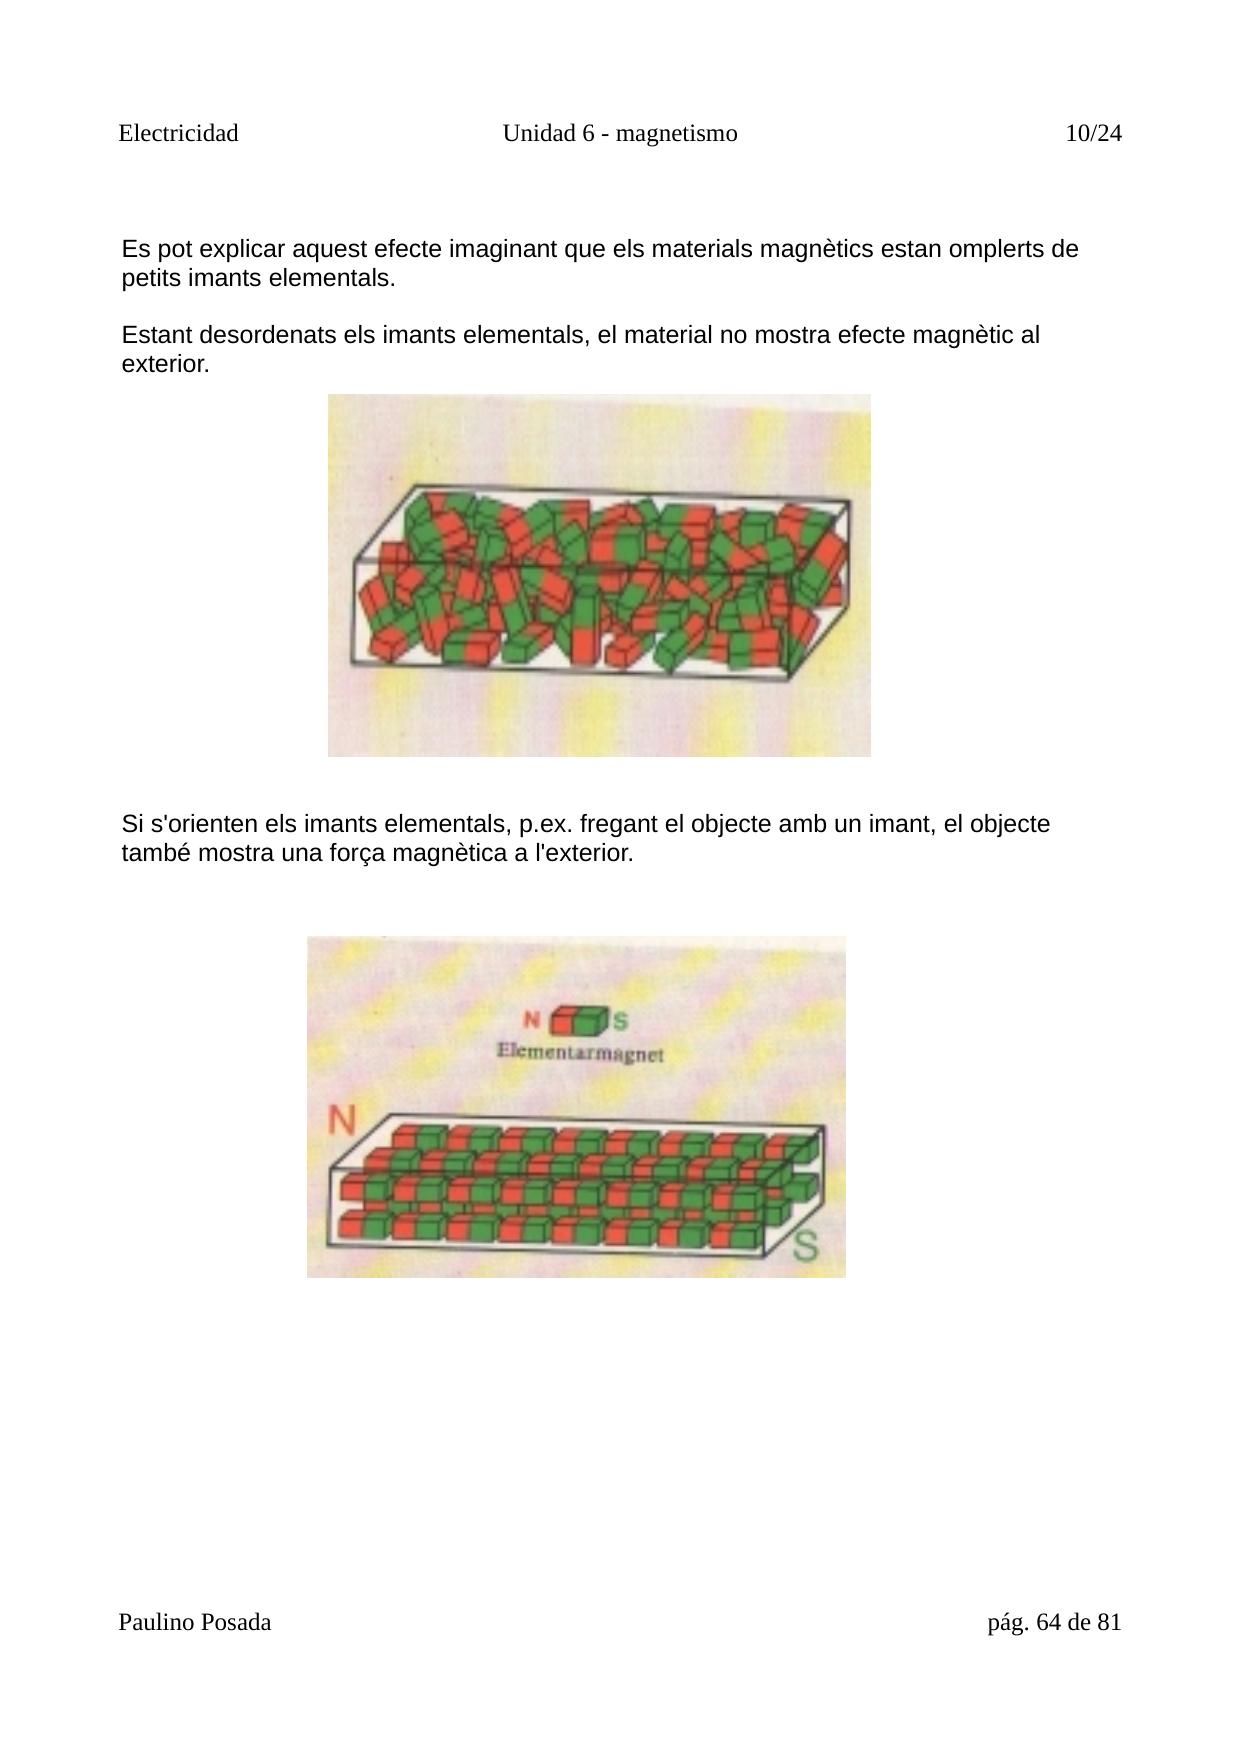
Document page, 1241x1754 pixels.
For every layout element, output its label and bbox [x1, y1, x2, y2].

picture [328, 394, 871, 757]
picture [307, 936, 846, 1278]
